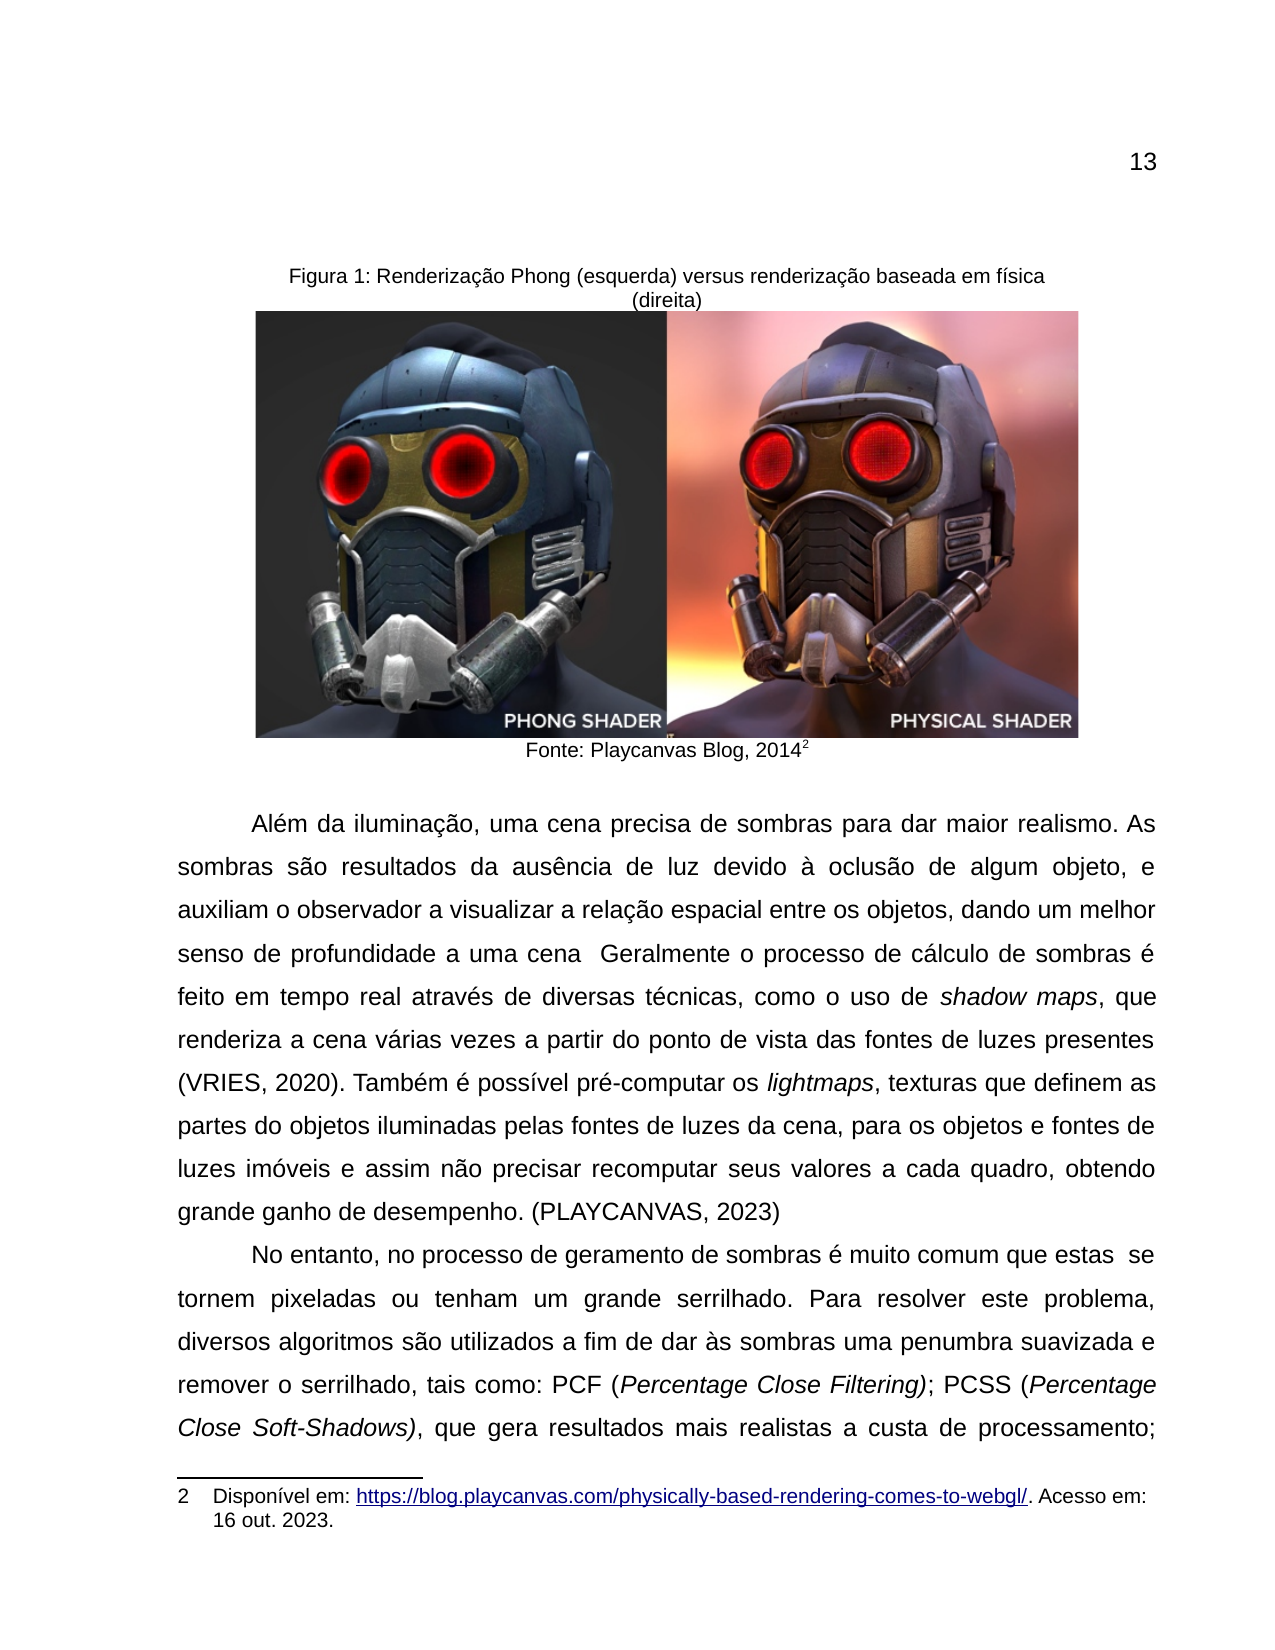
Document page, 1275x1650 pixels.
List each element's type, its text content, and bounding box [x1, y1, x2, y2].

picture [255, 311, 1079, 738]
text Fonte: Playcanvas Blog, 2014 [177, 737, 1157, 761]
text No entanto, no processo de geramento de sombras é muito comum que estas se tornem pixeladas ou tenham um grande serrilhado. Para resolver este problema, diversos algoritmos são utilizados a fim de dar às sombras uma penumbra suavizada e remover o serrilhado, tais como: PCF (Percentage Close Filtering); PCSS (Percentage Close Soft-Shadows), que gera resultados mais realistas a custa de processamento; [177, 1241, 1157, 1442]
text Disponível em: https://blog.playcanvas.com/physically-based-rendering-comes-to-webgl/. Acesso em: 16 out. 2023. [177, 1484, 1157, 1532]
text Além da iluminação, uma cena precisa de sombras para dar maior realismo. As sombras são resultados da ausência de luz devido à oclusão de algum objeto, e auxiliam o observador a visualizar a relação espacial entre os objetos, dando um melhor senso de profundidade a uma cena Geralmente o processo de cálculo de sombras é feito em tempo real através de diversas técnicas, como o uso de shadow maps, que renderiza a cena várias vezes a partir do ponto de vista das fontes de luzes presentes (VRIES, 2020). Também é possível pré-computar os lightmaps, texturas que definem as partes do objetos iluminadas pelas fontes de luzes da cena, para os objetos e fontes de luzes imóveis e assim não precisar recomputar seus valores a cada quadro, obtendo grande ganho de desempenho. (PLAYCANVAS, 2023) [177, 809, 1157, 1226]
text Figura 1: Renderização Phong (esquerda) versus renderização baseada em física (direita) [256, 263, 1078, 311]
